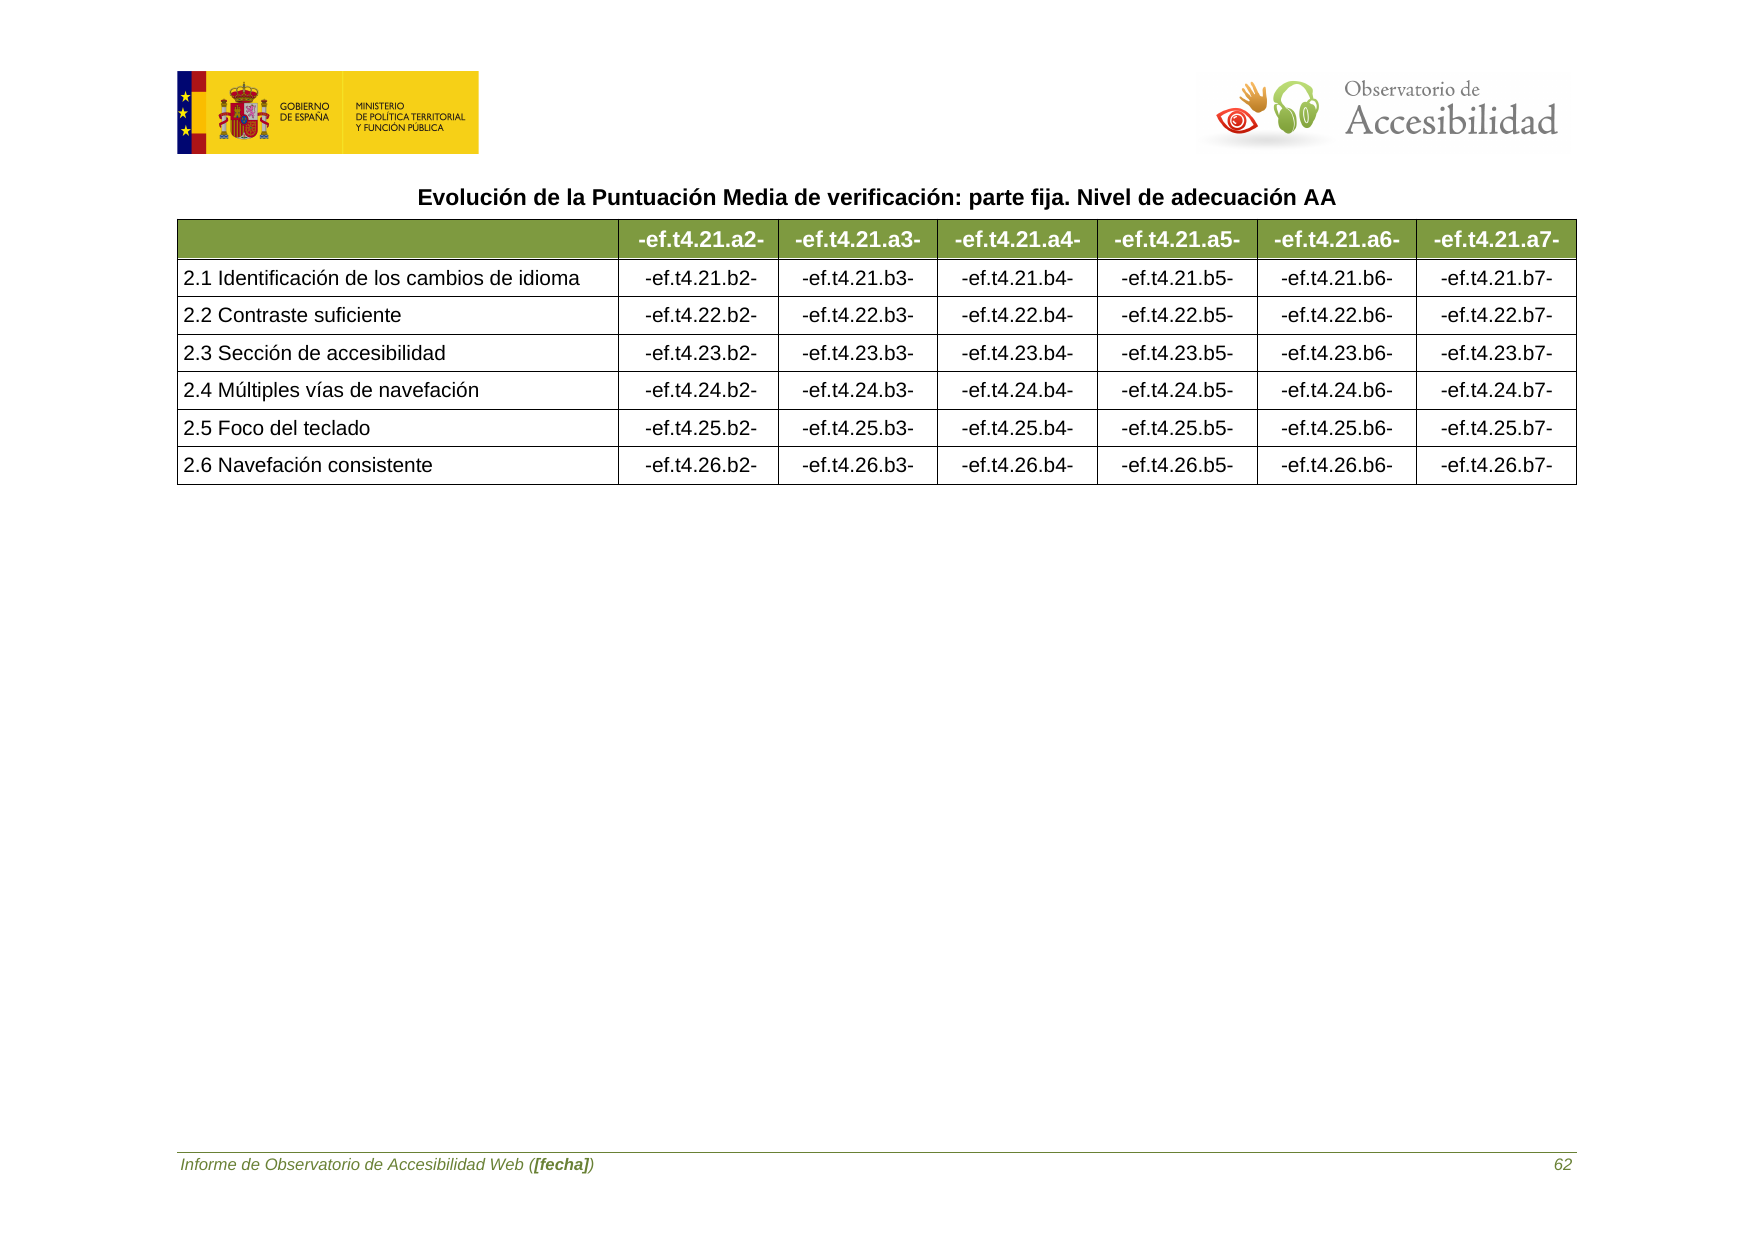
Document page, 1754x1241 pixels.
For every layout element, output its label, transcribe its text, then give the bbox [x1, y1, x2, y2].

table_cell -ef.t4.24.b2- [619, 372, 778, 408]
table_cell 2.5 Foco del teclado [178, 410, 618, 446]
table_cell -ef.t4.23.b2- [619, 335, 778, 371]
table_cell 2.4 Múltiples vías de navefación [178, 372, 618, 408]
table_header -ef.t4.21.a3- [779, 220, 937, 258]
table_cell -ef.t4.22.b7- [1417, 297, 1576, 333]
table_cell 2.3 Sección de accesibilidad [178, 335, 618, 371]
table_cell -ef.t4.24.b3- [779, 372, 937, 408]
table_cell -ef.t4.25.b3- [779, 410, 937, 446]
table_cell 2.2 Contraste suficiente [178, 297, 618, 333]
table_cell -ef.t4.26.b5- [1098, 447, 1257, 483]
table_cell -ef.t4.21.b4- [938, 260, 1097, 296]
table_cell -ef.t4.23.b6- [1258, 335, 1416, 371]
table_cell -ef.t4.21.b3- [779, 260, 937, 296]
table_cell -ef.t4.26.b2- [619, 447, 778, 483]
table_cell -ef.t4.22.b6- [1258, 297, 1416, 333]
table_cell -ef.t4.24.b6- [1258, 372, 1416, 408]
table_cell -ef.t4.22.b5- [1098, 297, 1257, 333]
table_cell -ef.t4.24.b5- [1098, 372, 1257, 408]
picture [177, 71, 479, 154]
picture [1196, 72, 1572, 154]
table_cell -ef.t4.21.b5- [1098, 260, 1257, 296]
table_cell -ef.t4.22.b4- [938, 297, 1097, 333]
text Evolución de la Puntuación Media de verificación: parte fija. Nivel de adecuación AA [177, 184, 1577, 211]
table_cell -ef.t4.22.b3- [779, 297, 937, 333]
table_cell -ef.t4.23.b4- [938, 335, 1097, 371]
table_header -ef.t4.21.a6- [1258, 220, 1416, 258]
table_cell -ef.t4.23.b5- [1098, 335, 1257, 371]
table_cell -ef.t4.21.b2- [619, 260, 778, 296]
table_cell 2.1 Identificación de los cambios de idioma [178, 260, 618, 296]
table_cell -ef.t4.25.b7- [1417, 410, 1576, 446]
table_header -ef.t4.21.a7- [1417, 220, 1576, 258]
table_cell -ef.t4.26.b4- [938, 447, 1097, 483]
table_cell -ef.t4.24.b7- [1417, 372, 1576, 408]
table_cell -ef.t4.21.b7- [1417, 260, 1576, 296]
table_cell -ef.t4.23.b3- [779, 335, 937, 371]
table_cell -ef.t4.25.b4- [938, 410, 1097, 446]
table_header -ef.t4.21.a2- [619, 220, 778, 258]
table_cell -ef.t4.26.b7- [1417, 447, 1576, 483]
table_header -ef.t4.21.a5- [1098, 220, 1257, 258]
table_cell -ef.t4.21.b6- [1258, 260, 1416, 296]
table_cell -ef.t4.25.b5- [1098, 410, 1257, 446]
table_cell -ef.t4.26.b3- [779, 447, 937, 483]
table_cell -ef.t4.25.b6- [1258, 410, 1416, 446]
table_cell 2.6 Navefación consistente [178, 447, 618, 483]
table_cell -ef.t4.24.b4- [938, 372, 1097, 408]
table_header [178, 220, 618, 258]
table_cell -ef.t4.26.b6- [1258, 447, 1416, 483]
table_cell -ef.t4.22.b2- [619, 297, 778, 333]
table_cell -ef.t4.23.b7- [1417, 335, 1576, 371]
table_header -ef.t4.21.a4- [938, 220, 1097, 258]
table_cell -ef.t4.25.b2- [619, 410, 778, 446]
